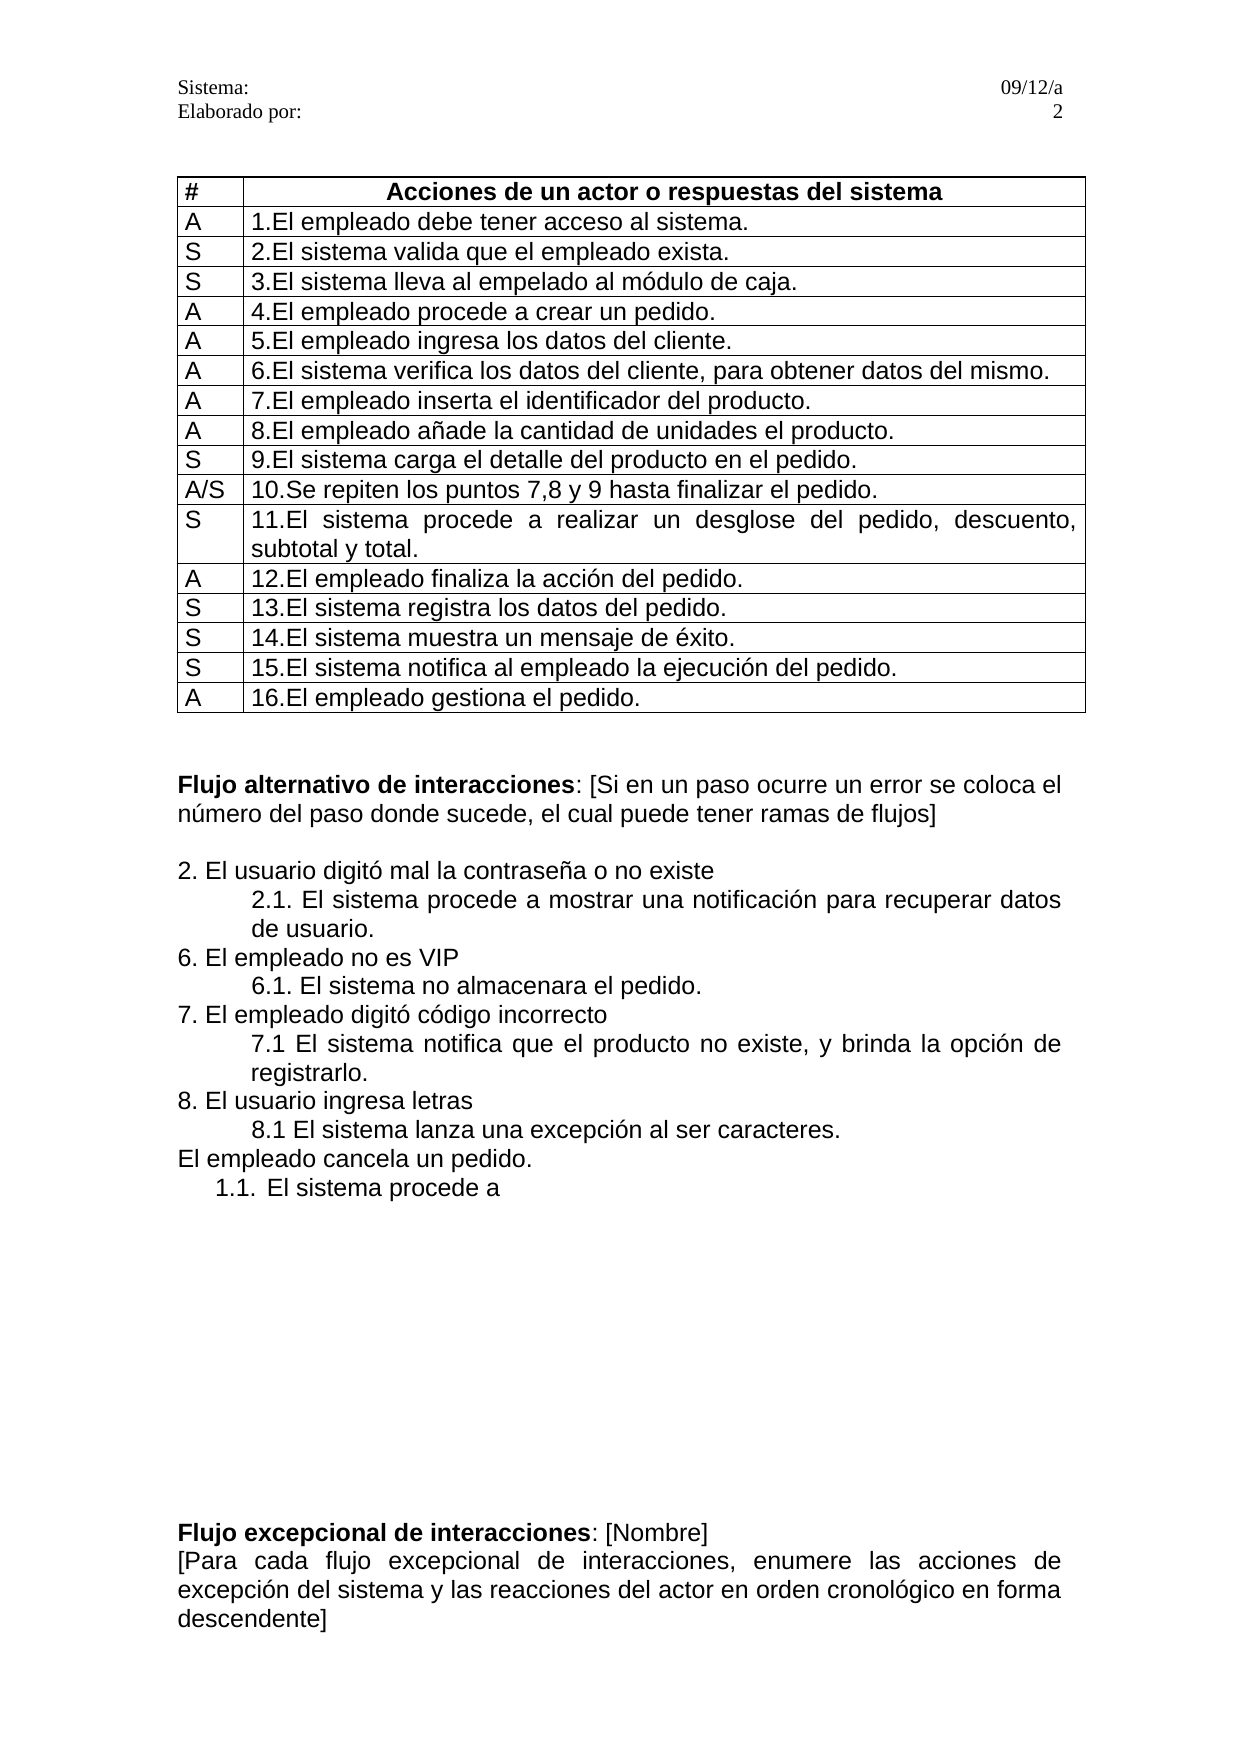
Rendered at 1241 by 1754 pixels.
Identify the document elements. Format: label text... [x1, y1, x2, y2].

table_cell S [178, 505, 243, 563]
table_cell 15.El sistema notifica al empleado la ejecución del pedido. [244, 653, 1085, 682]
table_cell 11.El sistema procede a realizar un desglose del pedido, descuento, subtotal y total. [244, 505, 1085, 563]
text 7.1 El sistema notifica que el producto no existe, y brinda la opción de registrarlo. [251, 1029, 1063, 1086]
table_cell S [178, 446, 243, 474]
table_cell 5.El empleado ingresa los datos del cliente. [244, 326, 1085, 355]
text 2. El usuario digitó mal la contraseña o no existe [177, 856, 1063, 885]
text 2.1. El sistema procede a mostrar una notificación para recuperar datos de usuario. [251, 885, 1063, 943]
text 8.1 El sistema lanza una excepción al ser caracteres. [177, 1115, 1063, 1144]
table_header # [178, 178, 243, 206]
text Flujo excepcional de interacciones: [Nombre] [177, 1518, 1063, 1546]
table_cell 6.El sistema verifica los datos del cliente, para obtener datos del mismo. [244, 356, 1085, 385]
table_cell A [178, 356, 243, 385]
table_cell S [178, 623, 243, 652]
table_cell A [178, 326, 243, 355]
table_cell 1.El empleado debe tener acceso al sistema. [244, 207, 1085, 236]
table_cell 8.El empleado añade la cantidad de unidades el producto. [244, 416, 1085, 444]
table_cell 12.El empleado finaliza la acción del pedido. [244, 564, 1085, 592]
table_cell A [178, 564, 243, 592]
text 6.1. El sistema no almacenara el pedido. [177, 971, 1063, 1000]
table_cell 10.Se repiten los puntos 7,8 y 9 hasta finalizar el pedido. [244, 475, 1085, 504]
table_cell S [178, 653, 243, 682]
table_cell A [178, 386, 243, 415]
text El empleado cancela un pedido. [177, 1144, 1063, 1173]
table_cell A [178, 416, 243, 444]
text Flujo alternativo de interacciones: [Si en un paso ocurre un error se coloca el número del paso donde sucede, el cual puede tener ramas de flujos] [177, 770, 1063, 828]
table_cell 9.El sistema carga el detalle del producto en el pedido. [244, 446, 1085, 474]
table_cell 4.El empleado procede a crear un pedido. [244, 297, 1085, 325]
table_cell 2.El sistema valida que el empleado exista. [244, 237, 1085, 266]
text [Para cada flujo excepcional de interacciones, enumere las acciones de excepción del sistema y las reacciones del actor en orden cronológico en forma descendente] [177, 1546, 1063, 1633]
table_cell 7.El empleado inserta el identificador del producto. [244, 386, 1085, 415]
table_cell A [178, 683, 243, 712]
table_cell 3.El sistema lleva al empelado al módulo de caja. [244, 267, 1085, 296]
table_cell S [178, 594, 243, 622]
text 8. El usuario ingresa letras [177, 1086, 1063, 1115]
text 6. El empleado no es VIP [177, 943, 1063, 971]
table_cell 16.El empleado gestiona el pedido. [244, 683, 1085, 712]
table_cell 14.El sistema muestra un mensaje de éxito. [244, 623, 1085, 652]
list El sistema procede a [215, 1173, 1063, 1201]
table_cell 13.El sistema registra los datos del pedido. [244, 594, 1085, 622]
table_cell A [178, 297, 243, 325]
table_header Acciones de un actor o respuestas del sistema [244, 178, 1085, 206]
table_cell A/S [178, 475, 243, 504]
table_cell S [178, 267, 243, 296]
table_cell S [178, 237, 243, 266]
table_cell A [178, 207, 243, 236]
text 7. El empleado digitó código incorrecto [177, 1000, 1063, 1029]
